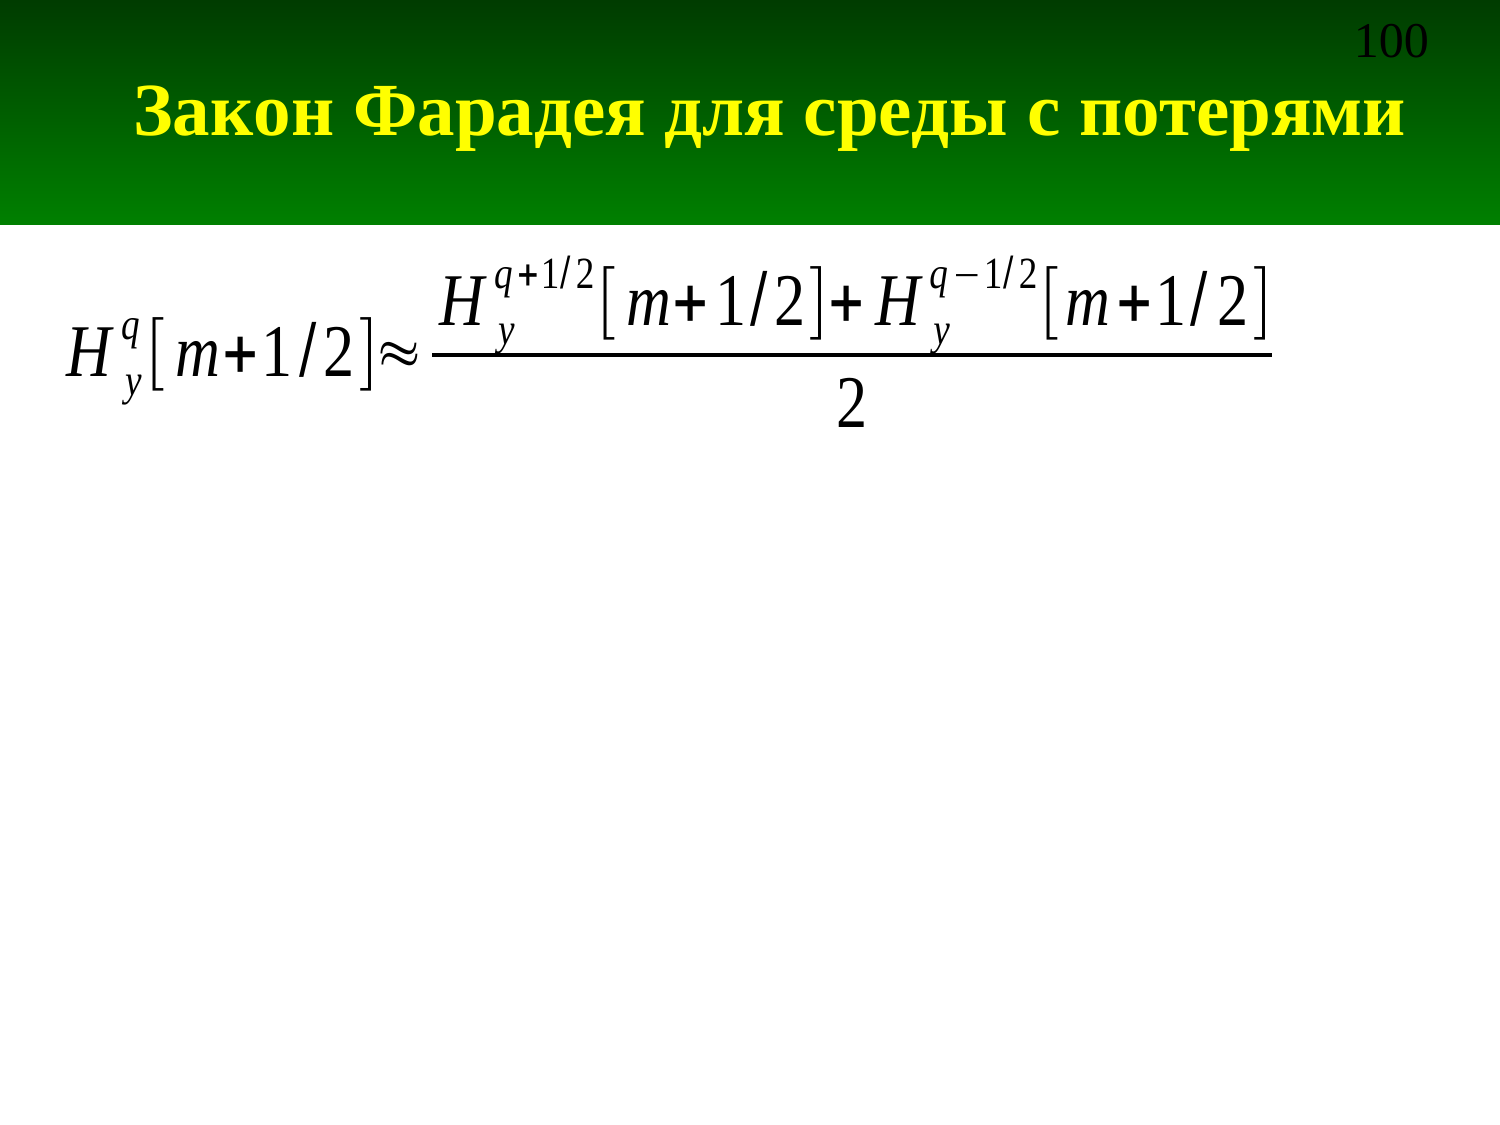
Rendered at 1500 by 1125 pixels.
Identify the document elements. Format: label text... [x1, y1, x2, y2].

chart [47, 246, 1289, 447]
title Закон Фарадея для среды с потерями [100, 7, 1441, 204]
